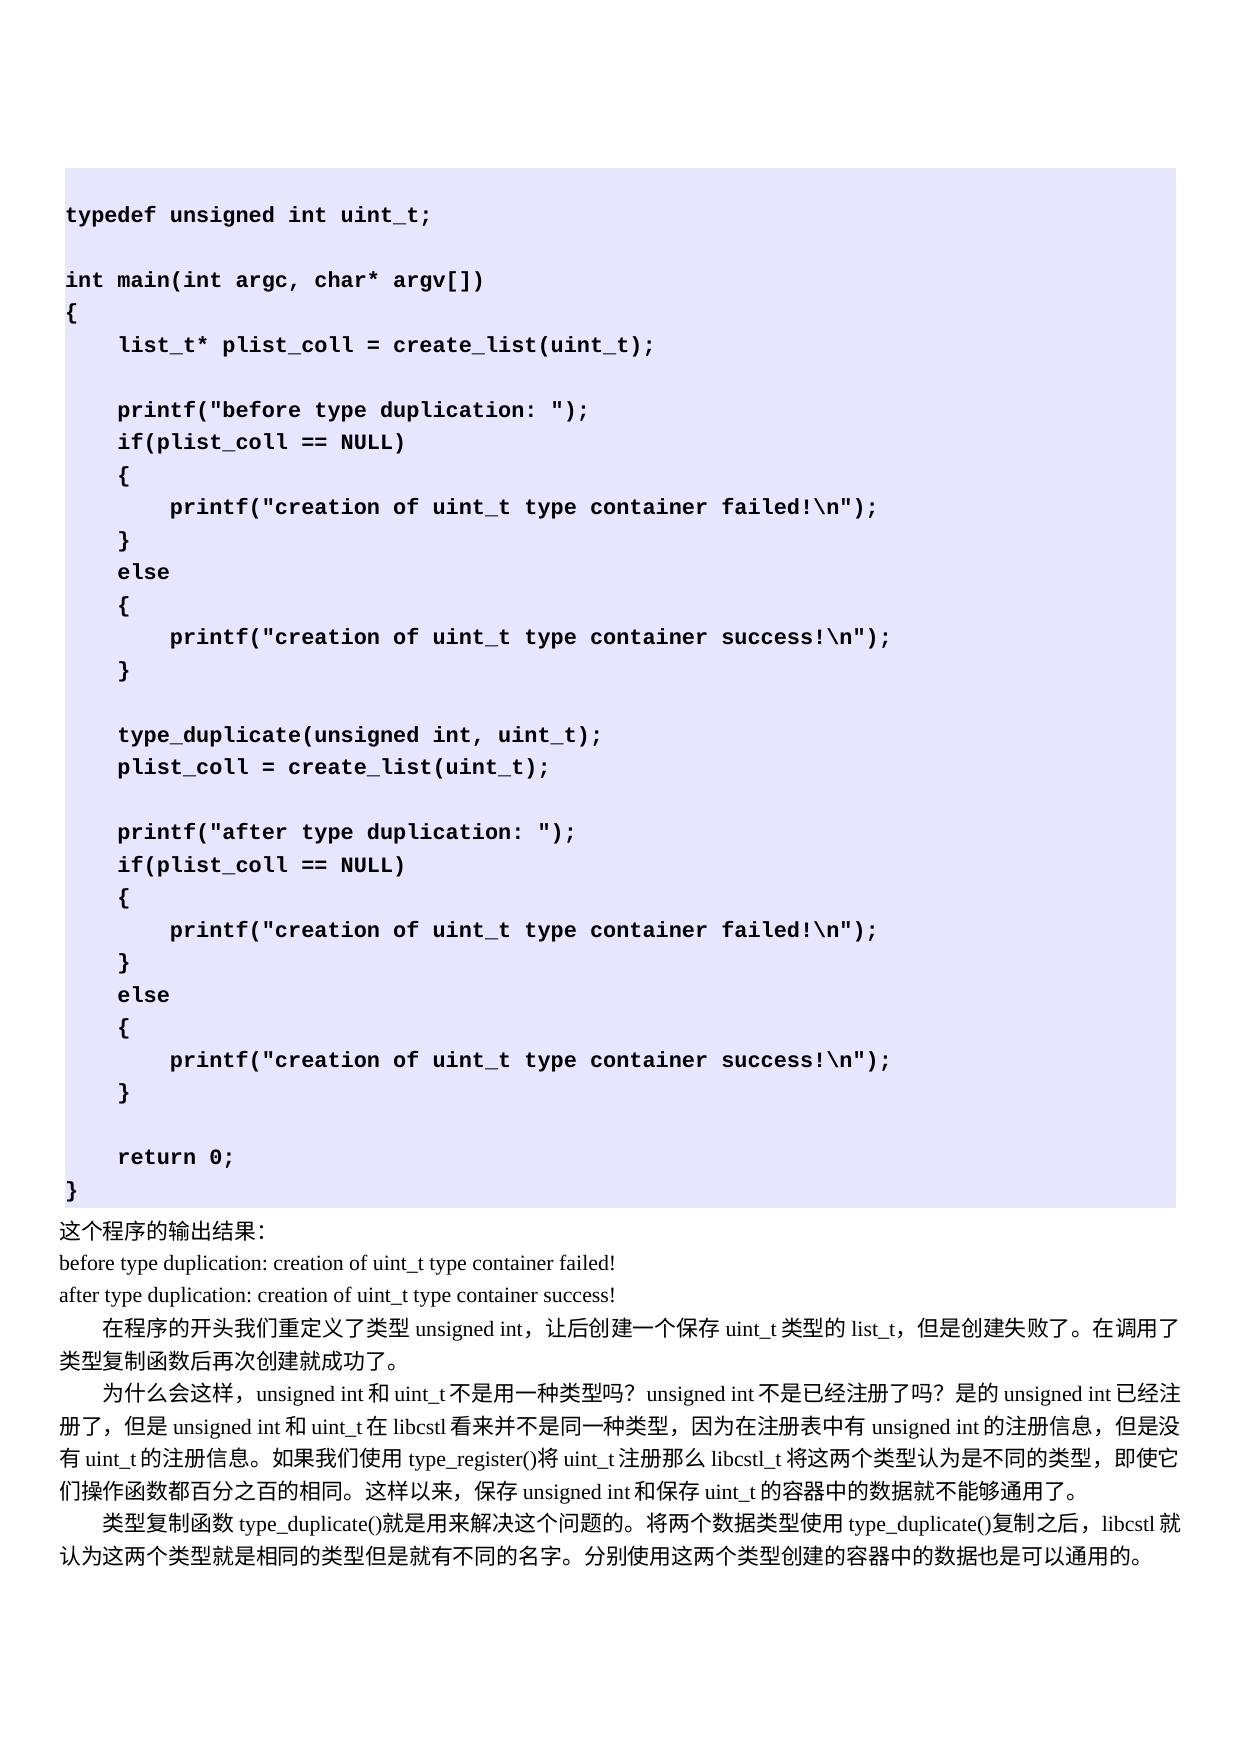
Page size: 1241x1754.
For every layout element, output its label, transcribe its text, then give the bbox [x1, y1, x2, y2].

table_header typedef unsigned int uint_t; int main(int argc, char* argv[]) { list_t* plist_coll = create_list(uint_t); printf("before type duplication: "); if(plist_coll == NULL) { printf("creation of uint_t type container failed!\n"); } else { printf("creation of uint_t type container success!\n"); } type_duplicate(unsigned int, uint_t); plist_coll = create_list(uint_t); printf("after type duplication: "); if(plist_coll == NULL) { printf("creation of uint_t type container failed!\n"); } else { printf("creation of uint_t type container success!\n"); } return 0; } [60, 163, 1181, 1213]
text 类型复制函数type_duplicate()就是用来解决这个问题的。将两个数据类型使用type_duplicate()复制之后，libcstl就认为这两个类型就是相同的类型但是就有不同的名字。分别使用这两个类型创建的容器中的数据也是可以通用的。 [59, 1506, 1181, 1571]
text 为什么会这样，unsigned int和uint_t不是用一种类型吗？unsigned int不是已经注册了吗？是的unsigned int已经注册了，但是unsigned int和uint_t在libcstl看来并不是同一种类型，因为在注册表中有unsigned int的注册信息，但是没有uint_t的注册信息。如果我们使用type_register()将uint_t注册那么libcstl_t将这两个类型认为是不同的类型，即使它们操作函数都百分之百的相同。这样以来，保存unsigned int和保存uint_t的容器中的数据就不能够通用了。 [59, 1376, 1181, 1506]
text 在程序的开头我们重定义了类型unsigned int，让后创建一个保存uint_t类型的list_t，但是创建失败了。在调用了类型复制函数后再次创建就成功了。 [59, 1311, 1181, 1376]
text before type duplication: creation of uint_t type container failed! [59, 1246, 1181, 1278]
text 这个程序的输出结果： [59, 1215, 1181, 1246]
text after type duplication: creation of uint_t type container success! [59, 1278, 1181, 1311]
